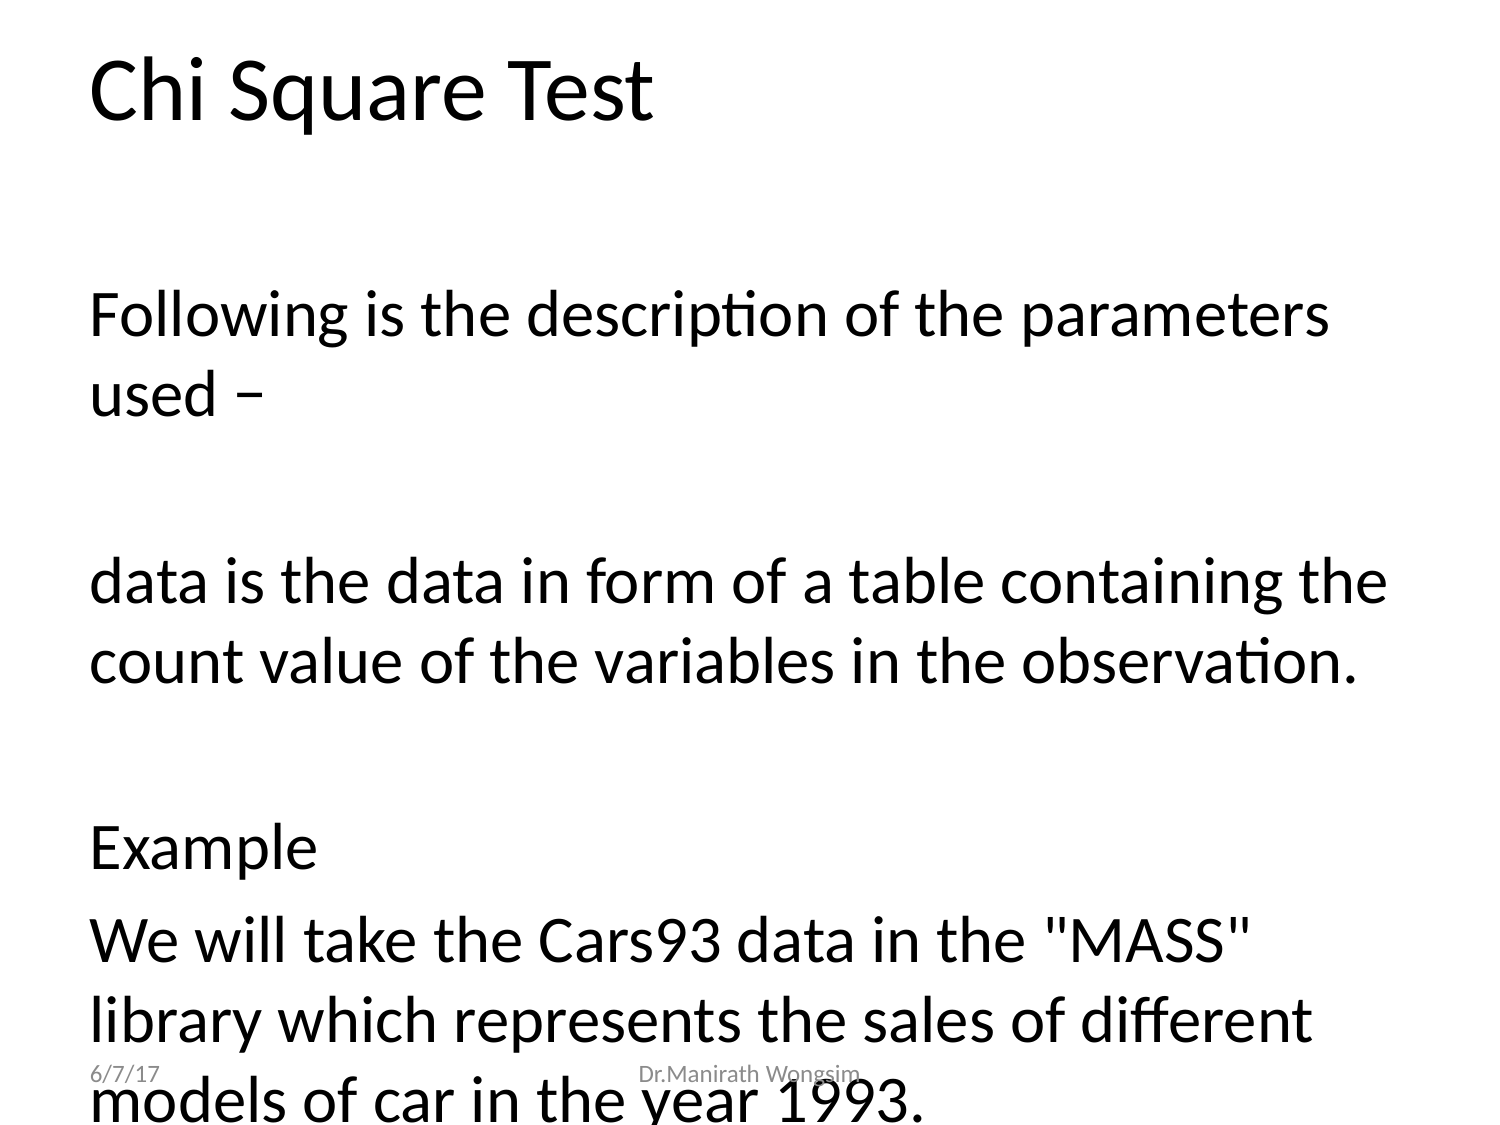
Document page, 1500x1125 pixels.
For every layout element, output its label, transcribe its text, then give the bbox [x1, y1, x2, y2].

text_box Chi Square Test [75, 45, 1425, 233]
text_box Dr.Manirath Wongsim [512, 1042, 988, 1103]
text_box Following is the description of the parameters used − data is the data in form of a table containing the count value of the variables in the observation. Example We will take the Cars93 data in the "MASS" library which represents the sales of different models of car in the year 1993. library("MASS") print(str(Cars93)) [75, 262, 1425, 1005]
text_box 06/07/2017 [74, 1042, 425, 1103]
